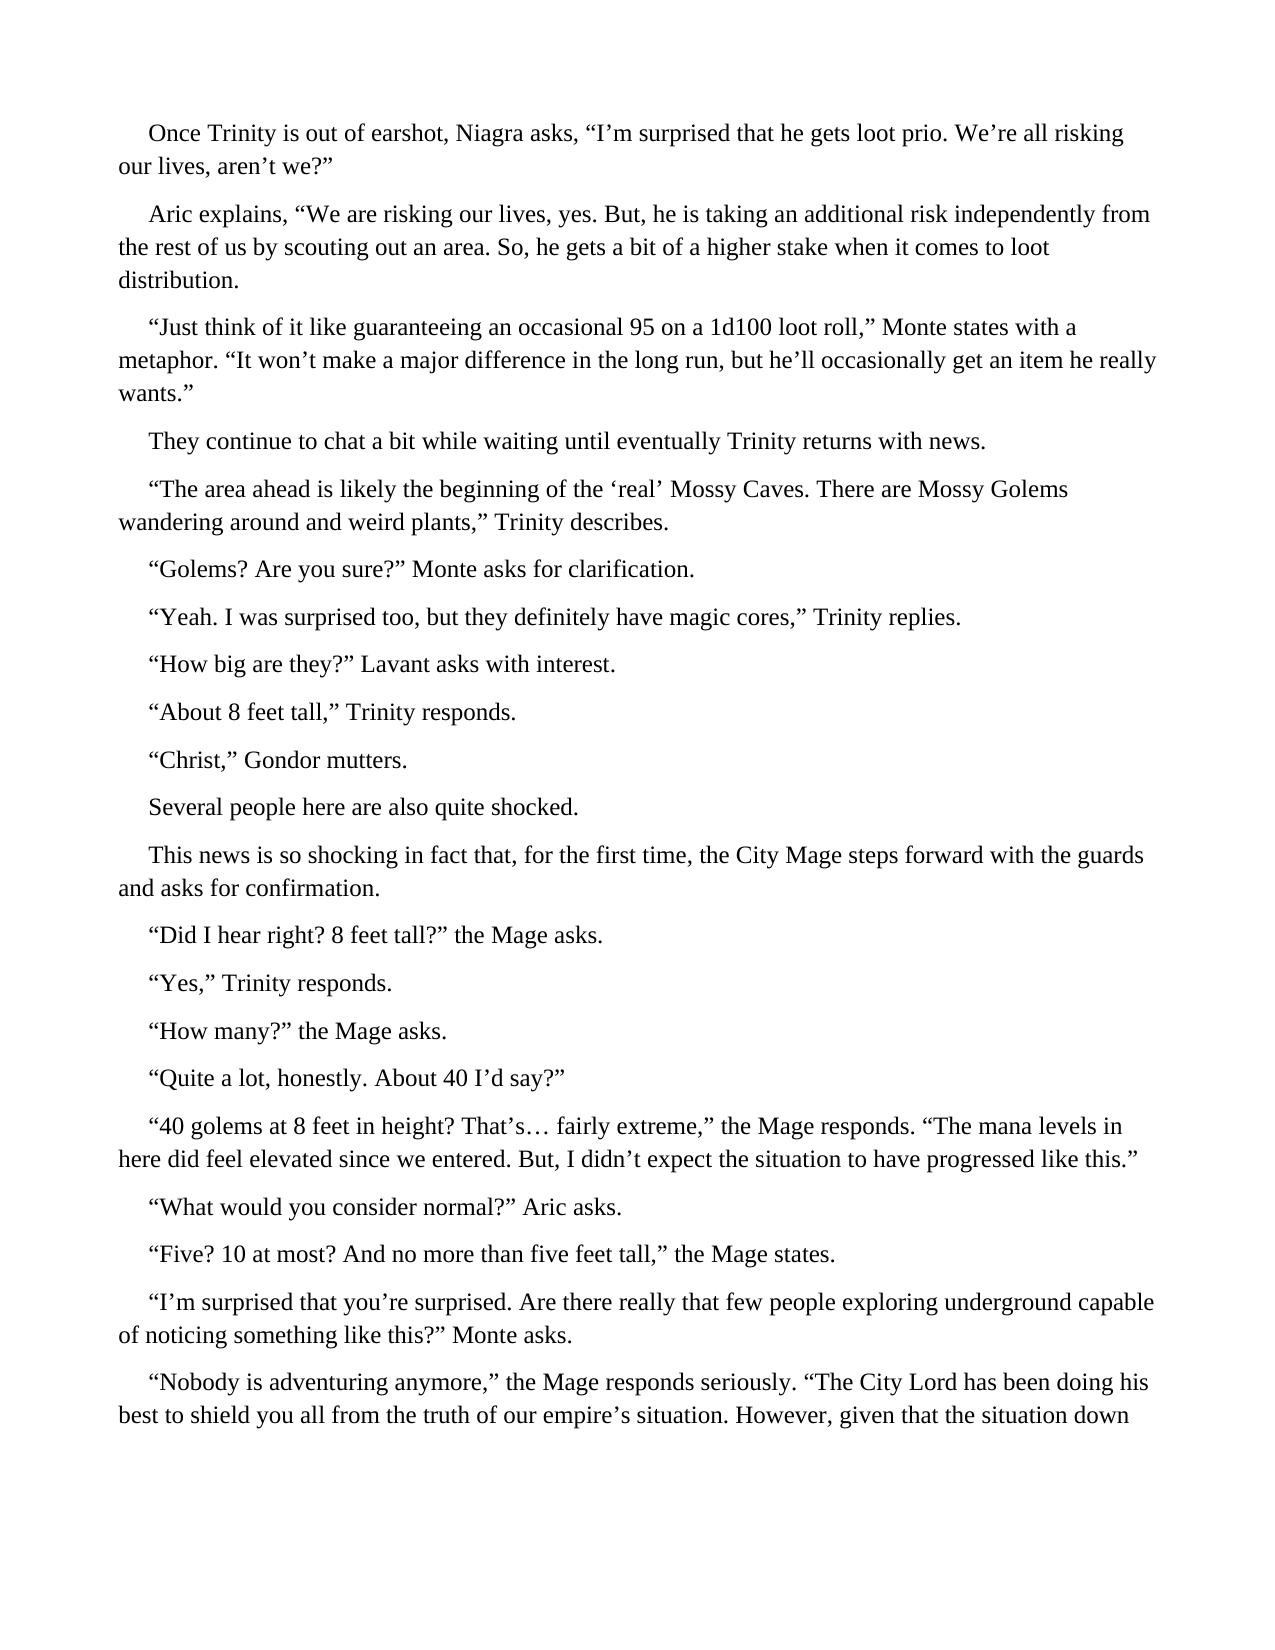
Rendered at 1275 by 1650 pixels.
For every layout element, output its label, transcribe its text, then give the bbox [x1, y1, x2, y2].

text “How many?” the Mage asks. [118, 1016, 1157, 1044]
text Once Trinity is out of earshot, Niagra asks, “I’m surprised that he gets loot prio. We’re all risking our lives, aren’t we?” [118, 118, 1157, 180]
text “Five? 10 at most? And no more than five feet tall,” the Mage states. [118, 1239, 1157, 1268]
text “40 golems at 8 feet in height? That’s… fairly extreme,” the Mage responds. “The mana levels in here did feel elevated since we entered. But, I didn’t expect the situation to have progressed like this.” [118, 1111, 1157, 1173]
text “Christ,” Gondor mutters. [118, 745, 1157, 773]
text “Yes,” Trinity responds. [118, 968, 1157, 997]
text This news is so shocking in fact that, for the first time, the City Mage steps forward with the guards and asks for confirmation. [118, 840, 1157, 902]
text “About 8 feet tall,” Trinity responds. [118, 697, 1157, 726]
text “I’m surprised that you’re surprised. Are there really that few people exploring underground capable of noticing something like this?” Monte asks. [118, 1287, 1157, 1348]
text “Did I hear right? 8 feet tall?” the Mage asks. [118, 921, 1157, 949]
text “Nobody is adventuring anymore,” the Mage responds seriously. “The City Lord has been doing his best to shield you all from the truth of our empire’s situation. However, given that the situation down [118, 1367, 1157, 1429]
text Aric explains, “We are risking our lives, yes. But, he is taking an additional risk independently from the rest of us by scouting out an area. So, he gets a bit of a higher stake when it comes to loot distribution. [118, 199, 1157, 293]
text “The area ahead is likely the beginning of the ‘real’ Mossy Caves. There are Mossy Golems wandering around and weird plants,” Trinity describes. [118, 474, 1157, 535]
text “Just think of it like guaranteeing an occasional 95 on a 1d100 loot roll,” Monte states with a metaphor. “It won’t make a major difference in the long run, but he’ll occasionally get an item he really wants.” [118, 312, 1157, 407]
text “How big are they?” Lavant asks with interest. [118, 649, 1157, 678]
text “Yeah. I was surprised too, but they definitely have magic cores,” Trinity replies. [118, 602, 1157, 631]
text “Quite a lot, honestly. About 40 I’d say?” [118, 1063, 1157, 1092]
text Several people here are also quite shocked. [118, 792, 1157, 821]
text They continue to chat a bit while waiting until eventually Trinity returns with news. [118, 426, 1157, 455]
text “Golems? Are you sure?” Monte asks for clarification. [118, 554, 1157, 583]
text “What would you consider normal?” Aric asks. [118, 1192, 1157, 1220]
